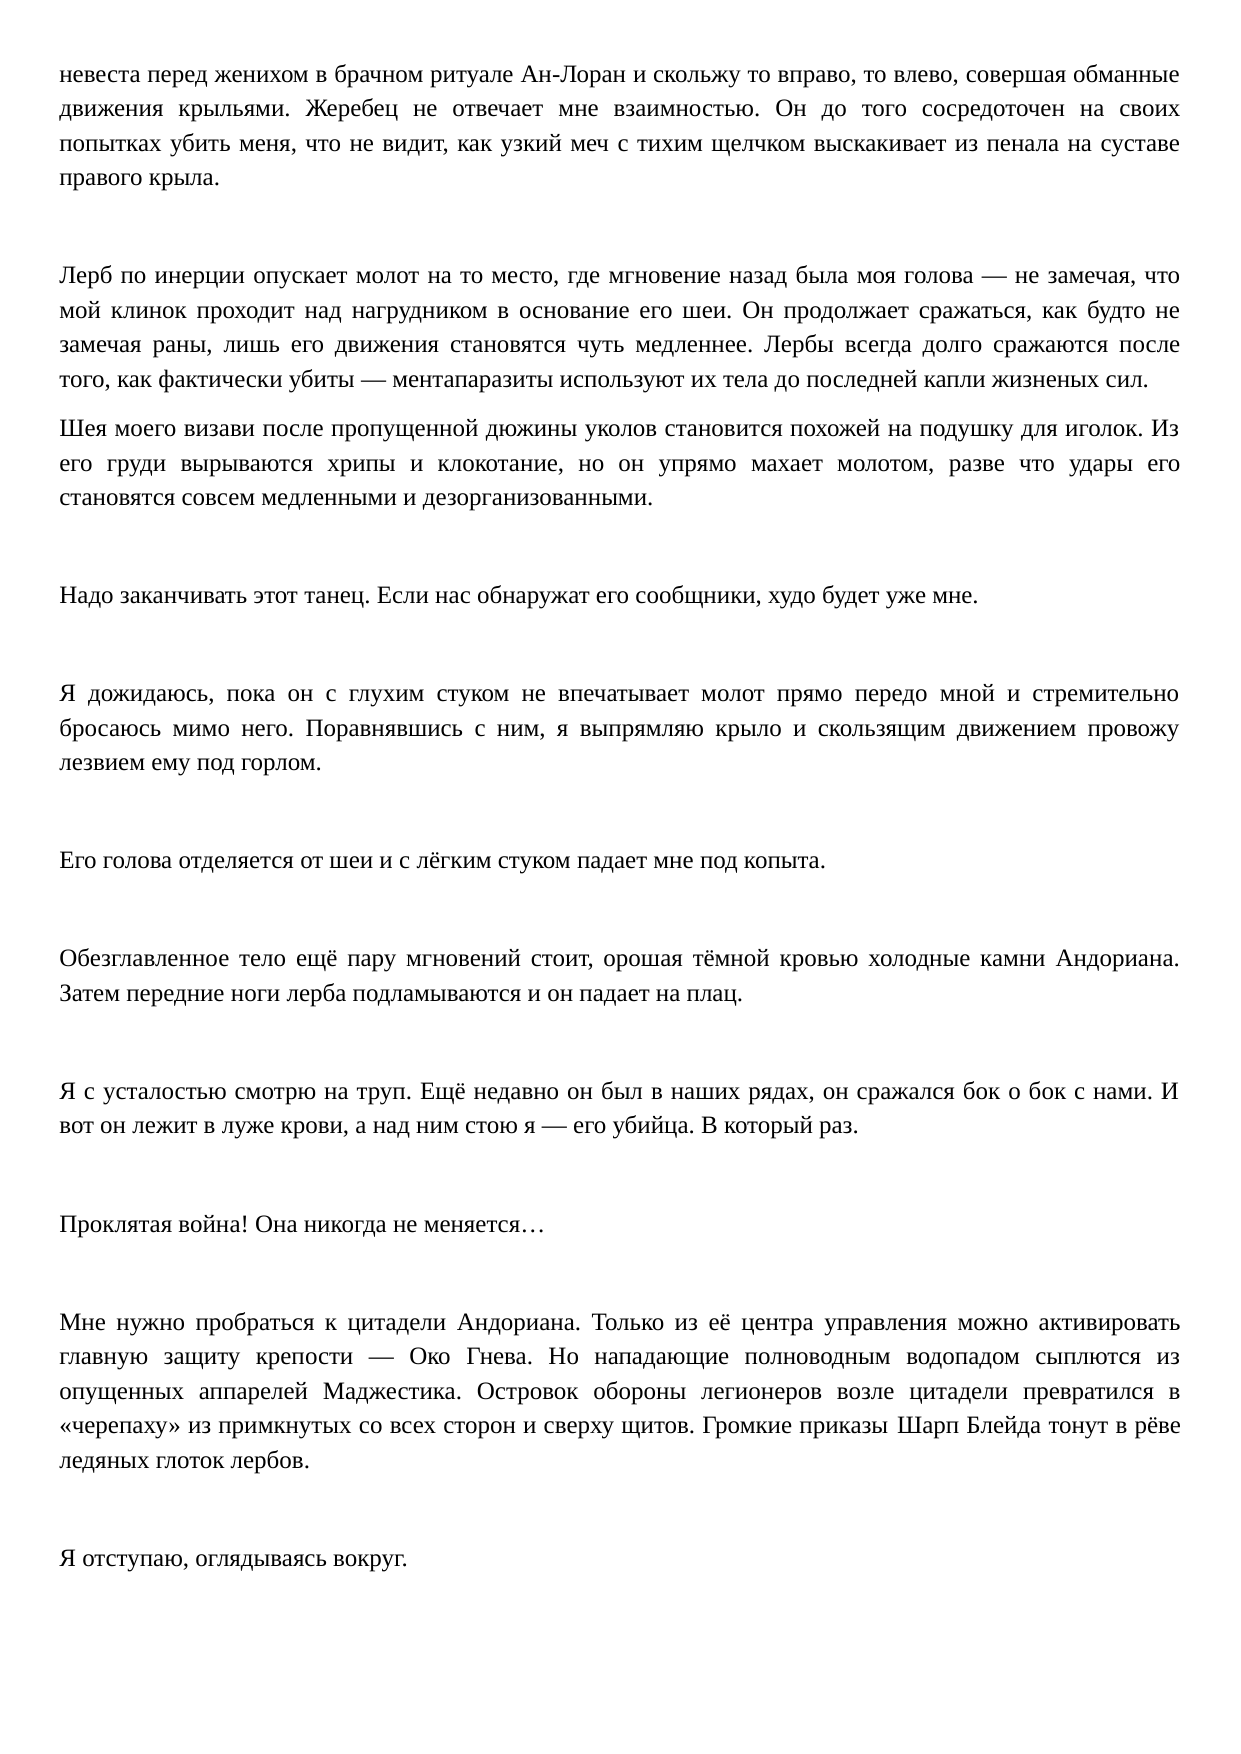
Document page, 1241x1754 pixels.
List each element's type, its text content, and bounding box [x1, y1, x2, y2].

text Шея моего визави после пропущенной дюжины уколов становится похожей на подушку для иголок. Из его груди вырываются хрипы и клокотание, но он упрямо махает молотом, разве что удары его становятся совсем медленными и дезорганизованными. [59, 413, 1181, 511]
text Я отступаю, оглядываясь вокруг. [59, 1543, 1181, 1572]
text Я дожидаюсь, пока он с глухим стуком не впечатывает молот прямо передо мной и стремительно бросаюсь мимо него. Поравнявшись с ним, я выпрямляю крыло и скользящим движением провожу лезвием ему под горлом. [59, 678, 1181, 776]
text Я с усталостью смотрю на труп. Ещё недавно он был в наших рядах, он сражался бок о бок с нами. И вот он лежит в луже крови, а над ним стою я — его убийца. В который раз. [59, 1076, 1181, 1139]
text Обезглавленное тело ещё пару мгновений стоит, орошая тёмной кровью холодные камни Андориана. Затем передние ноги лерба подламываются и он падает на плац. [59, 943, 1181, 1007]
text Надо заканчивать этот танец. Если нас обнаружат его сообщники, худо будет уже мне. [59, 580, 1181, 609]
text Мне нужно пробраться к цитадели Андориана. Только из её центра управления можно активировать главную защиту крепости — Око Гнева. Но нападающие полноводным водопадом сыплются из опущенных аппарелей Маджестика. Островок обороны легионеров возле цитадели превратился в «черепаху» из примкнутых со всех сторон и сверху щитов. Громкие приказы Шарп Блейда тонут в рёве ледяных глоток лербов. [59, 1307, 1181, 1473]
text невеста перед женихом в брачном ритуале Ан-Лоран и скольжу то вправо, то влево, совершая обманные движения крыльями. Жеребец не отвечает мне взаимностью. Он до того сосредоточен на своих попытках убить меня, что не видит, как узкий меч с тихим щелчком выскакивает из пенала на суставе правого крыла. [59, 59, 1181, 191]
text Проклятая война! Она никогда не меняется… [59, 1209, 1181, 1237]
text Его голова отделяется от шеи и с лёгким стуком падает мне под копыта. [59, 845, 1181, 874]
text Лерб по инерции опускает молот на то место, где мгновение назад была моя голова — не замечая, что мой клинок проходит над нагрудником в основание его шеи. Он продолжает сражаться, как будто не замечая раны, лишь его движения становятся чуть медленнее. Лербы всегда долго сражаются после того, как фактически убиты — ментапаразиты используют их тела до последней капли жизненых сил. [59, 261, 1181, 393]
